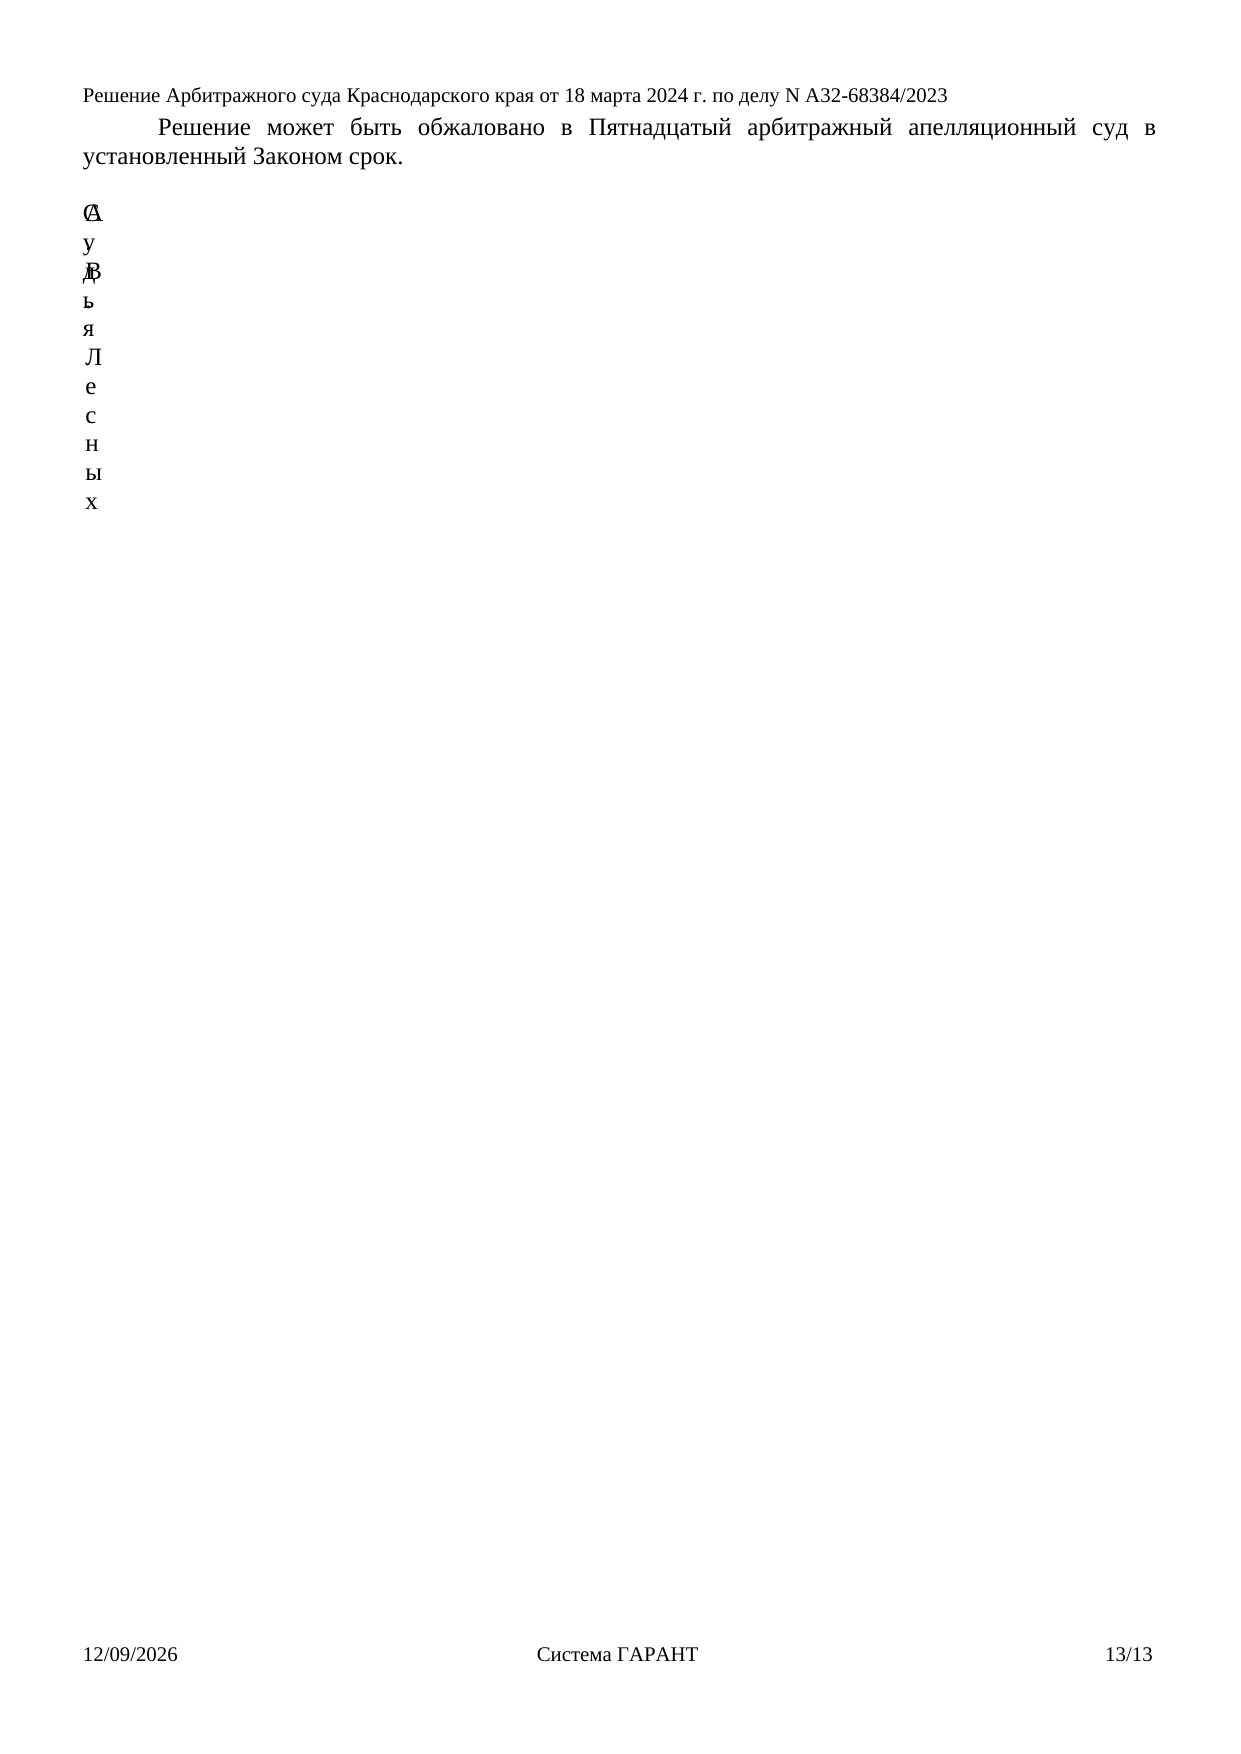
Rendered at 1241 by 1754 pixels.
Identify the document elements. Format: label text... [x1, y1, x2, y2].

text Решение может быть обжаловано в Пятнадцатый арбитражный апелляционный суд в установленный Законом срок. [83, 112, 1157, 170]
